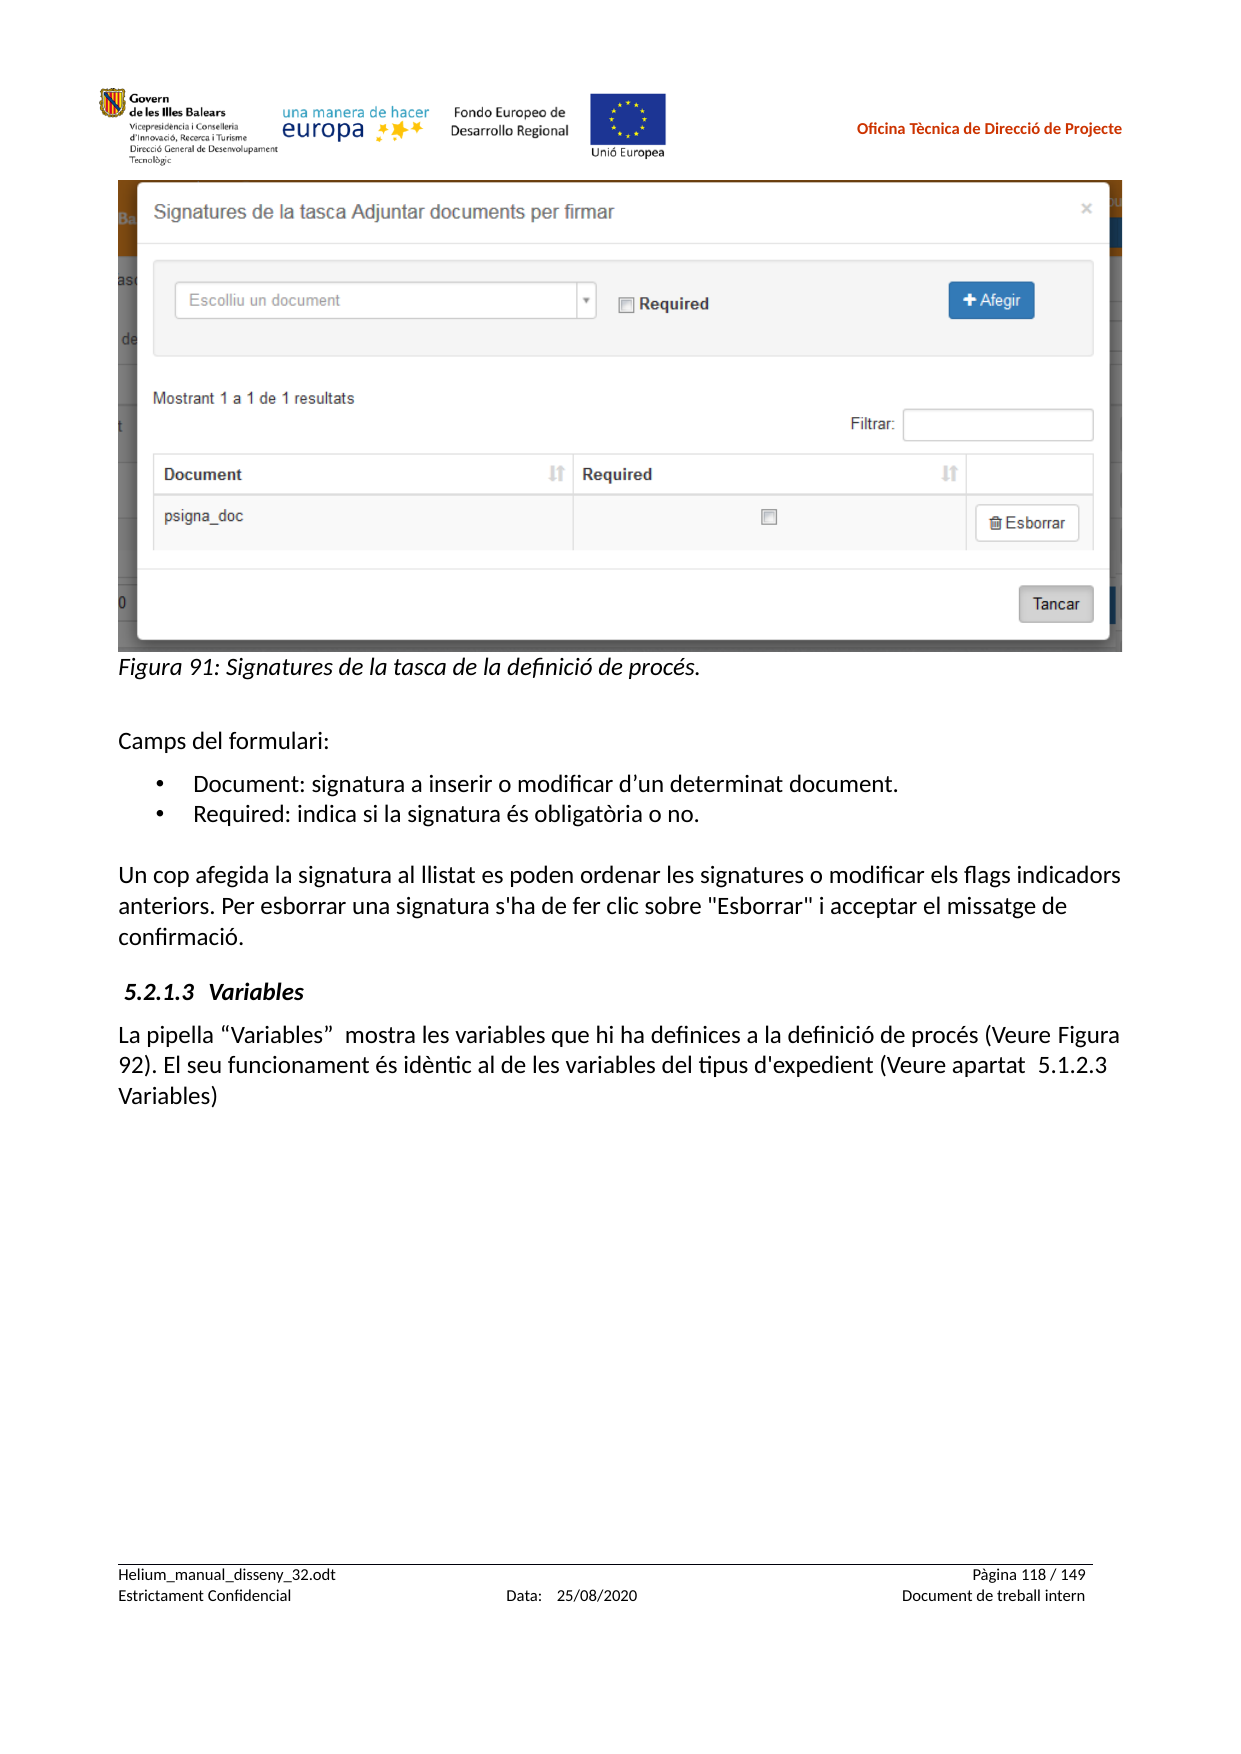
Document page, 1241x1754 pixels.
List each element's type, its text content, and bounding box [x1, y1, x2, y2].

list Document: signatura a inserir o modificar d’un determinat document. [156, 768, 1122, 799]
picture [99, 87, 668, 166]
text La pipella “Variables” mostra les variables que hi ha definices a la definició de procés (Veure Figura 92). El seu funcionament és idèntic al de les variables del tipus d'expedient (Veure apartat 5.1.2.3 Variables) [118, 1019, 1122, 1111]
subtitle Variables [118, 976, 1122, 1007]
text Un cop afegida la signatura al llistat es poden ordenar les signatures o modificar els flags indicadors anteriors. Per esborrar una signatura s'ha de fer clic sobre "Esborrar" i acceptar el missatge de confirmació. [118, 860, 1122, 951]
list Required: indica si la signatura és obligatòria o no. [156, 799, 1122, 829]
picture [118, 180, 1123, 652]
text Figura 91: Signatures de la tasca de la definició de procés. [118, 652, 1122, 682]
text Camps del formulari: [118, 725, 1122, 756]
